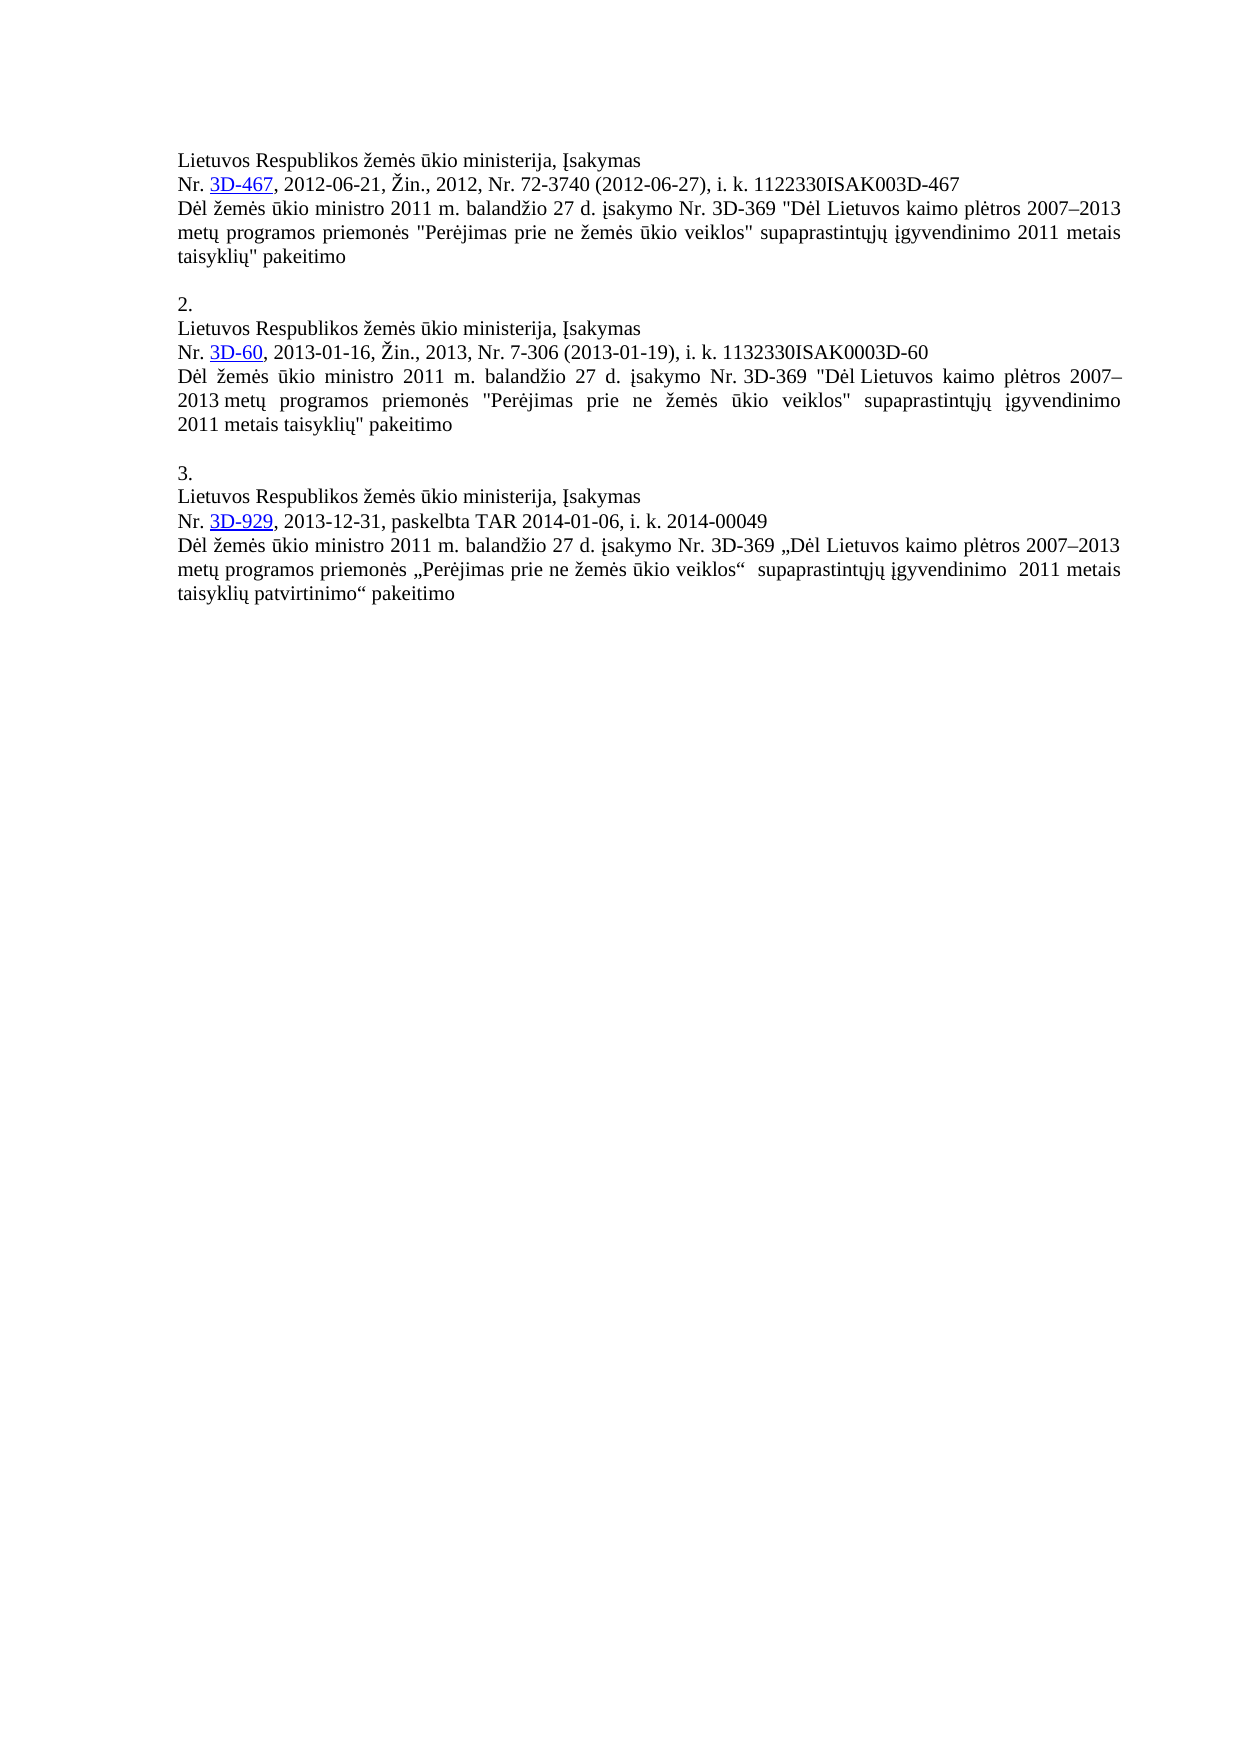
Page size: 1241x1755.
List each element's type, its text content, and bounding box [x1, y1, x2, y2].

text Dėl žemės ūkio ministro 2011 m. balandžio 27 d. įsakymo Nr. 3D-369 "Dėl Lietuvos kaimo plėtros 2007–2013 metų programos priemonės "Perėjimas prie ne žemės ūkio veiklos" supaprastintųjų įgyvendinimo 2011 metais taisyklių" pakeitimo [177, 364, 1122, 436]
text Nr. 3D-467, 2012-06-21, Žin., 2012, Nr. 72-3740 (2012-06-27), i. k. 1122330ISAK003D-467 [177, 172, 1122, 196]
text Lietuvos Respublikos žemės ūkio ministerija, Įsakymas [177, 148, 1122, 172]
text Dėl žemės ūkio ministro 2011 m. balandžio 27 d. įsakymo Nr. 3D-369 "Dėl Lietuvos kaimo plėtros 2007–2013 metų programos priemonės "Perėjimas prie ne žemės ūkio veiklos" supaprastintųjų įgyvendinimo 2011 metais taisyklių" pakeitimo [177, 196, 1122, 268]
text Lietuvos Respublikos žemės ūkio ministerija, Įsakymas [177, 316, 1122, 340]
text 2. [177, 292, 1122, 316]
text 3. [177, 460, 1122, 484]
text Nr. 3D-929, 2013-12-31, paskelbta TAR 2014-01-06, i. k. 2014-00049 [177, 508, 1122, 533]
text Dėl žemės ūkio ministro 2011 m. balandžio 27 d. įsakymo Nr. 3D-369 „Dėl Lietuvos kaimo plėtros 2007–2013 metų programos priemonės „Perėjimas prie ne žemės ūkio veiklos“ supaprastintųjų įgyvendinimo 2011 metais taisyklių patvirtinimo“ pakeitimo [177, 533, 1122, 605]
text Nr. 3D-60, 2013-01-16, Žin., 2013, Nr. 7-306 (2013-01-19), i. k. 1132330ISAK0003D-60 [177, 340, 1122, 364]
text Lietuvos Respublikos žemės ūkio ministerija, Įsakymas [177, 484, 1122, 508]
